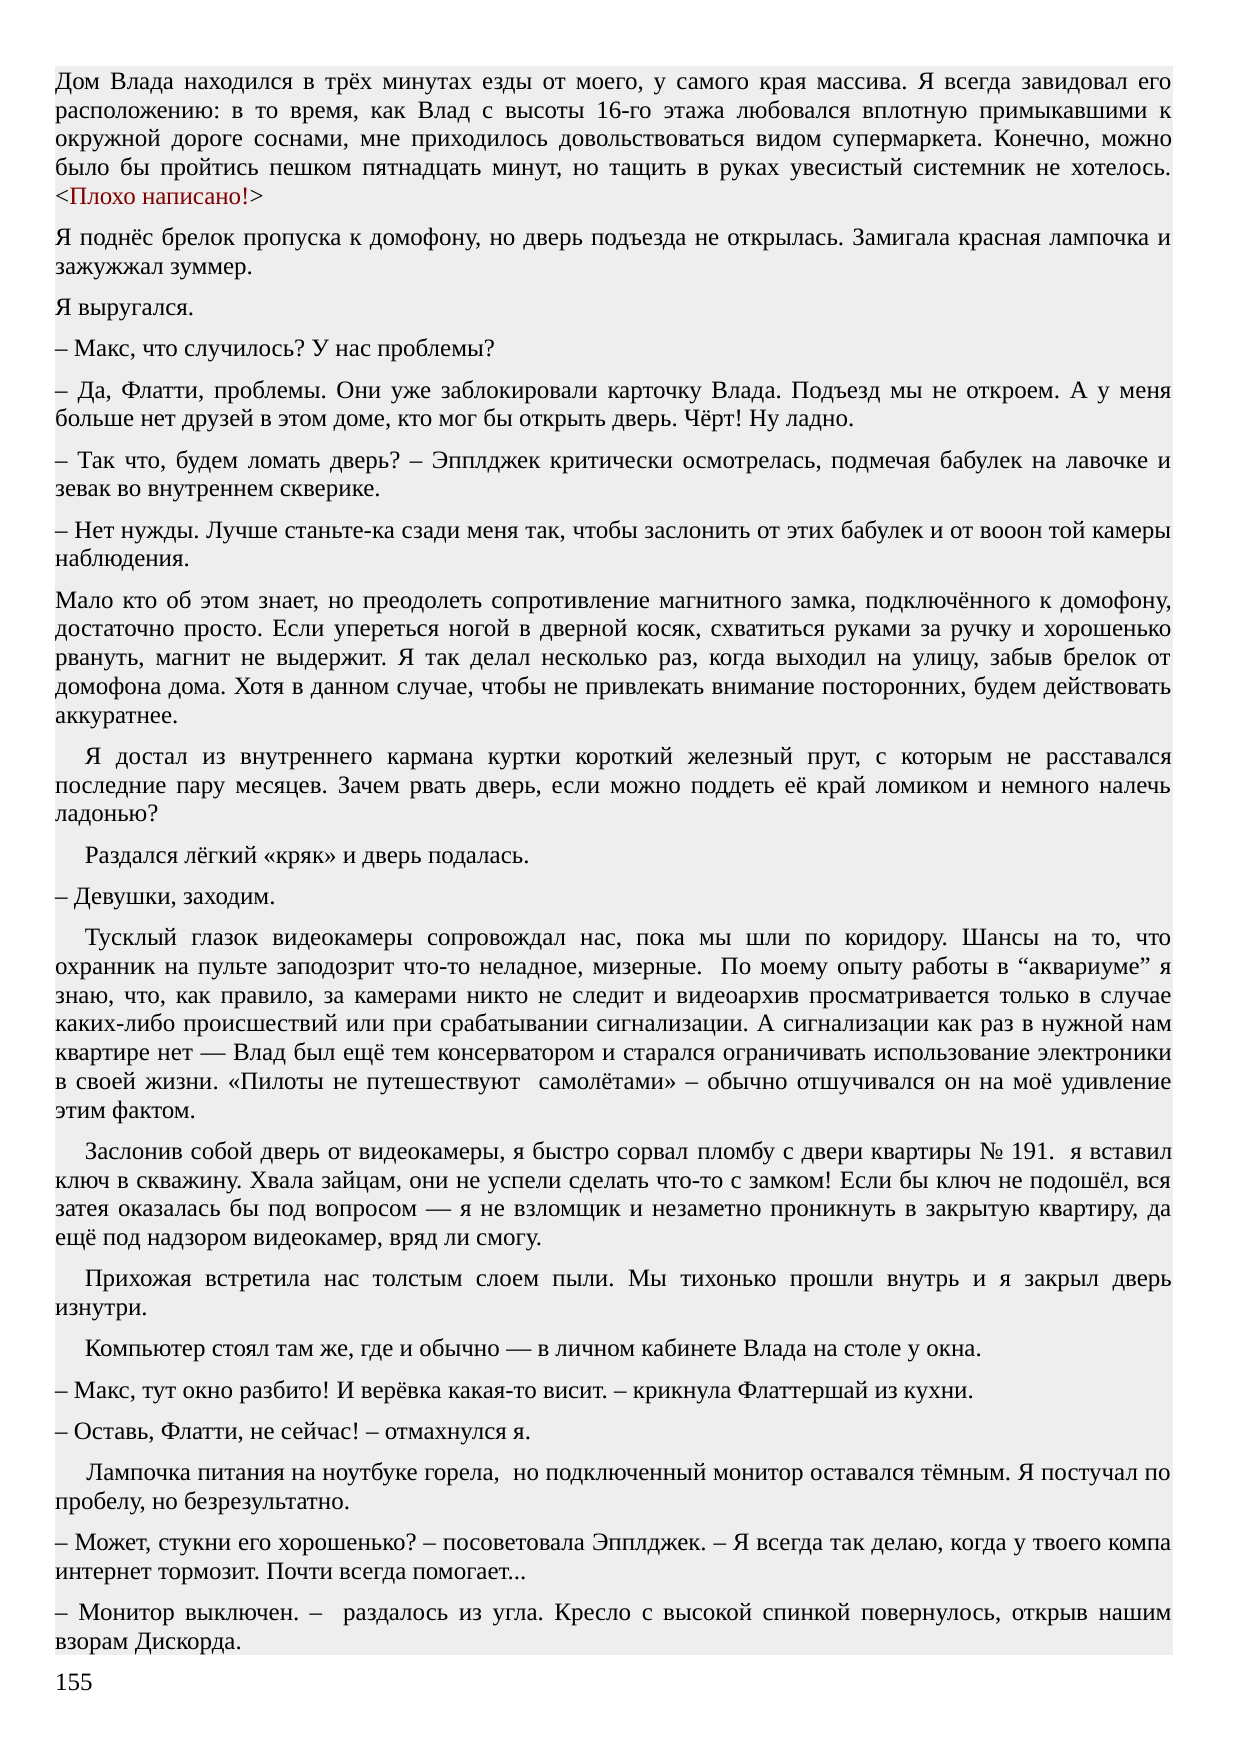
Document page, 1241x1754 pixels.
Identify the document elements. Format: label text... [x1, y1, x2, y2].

text Я выругался. [55, 292, 1173, 321]
text – Да, Флатти, проблемы. Они уже заблокировали карточку Влада. Подъезд мы не откроем. А у меня больше нет друзей в этом доме, кто мог бы открыть дверь. Чёрт! Ну ладно. [55, 375, 1173, 432]
text – Нет нужды. Лучше станьте-ка сзади меня так, чтобы заслонить от этих бабулек и от вооон той камеры наблюдения. [55, 515, 1173, 572]
text – Так что, будем ломать дверь? – Эпплджек критически осмотрелась, подмечая бабулек на лавочке и зевак во внутреннем скверике. [55, 445, 1173, 502]
text Компьютер стоял там же, где и обычно — в личном кабинете Влада на столе у окна. [55, 1333, 1173, 1362]
text Дом Влада находился в трёх минутах езды от моего, у самого края массива. Я всегда завидовал его расположению: в то время, как Влад с высоты 16-го этажа любовался вплотную примыкавшими к окружной дороге соснами, мне приходилось довольствоваться видом супермаркета. Конечно, можно было бы пройтись пешком пятнадцать минут, но тащить в руках увесистый системник не хотелось. <Плохо написано!> [55, 66, 1173, 210]
text Тусклый глазок видеокамеры сопровождал нас, пока мы шли по коридору. Шансы на то, что охранник на пульте заподозрит что-то неладное, мизерные. По моему опыту работы в “аквариуме” я знаю, что, как правило, за камерами никто не следит и видеоархив просматривается только в случае каких-либо происшествий или при срабатывании сигнализации. А сигнализации как раз в нужной нам квартире нет — Влад был ещё тем консерватором и старался ограничивать использование электроники в своей жизни. «Пилоты не путешествуют самолётами» – обычно отшучивался он на моё удивление этим фактом. [55, 922, 1173, 1123]
text Прихожая встретила нас толстым слоем пыли. Мы тихонько прошли внутрь и я закрыл дверь изнутри. [55, 1263, 1173, 1321]
text Раздался лёгкий «кряк» и дверь подалась. [55, 840, 1173, 868]
text – Оставь, Флатти, не сейчас! – отмахнулся я. [55, 1416, 1173, 1445]
text Я достал из внутреннего кармана куртки короткий железный прут, с которым не расставался последние пару месяцев. Зачем рвать дверь, если можно поддеть её край ломиком и немного налечь ладонью? [55, 741, 1173, 827]
text Заслонив собой дверь от видеокамеры, я быстро сорвал пломбу с двери квартиры № 191. я вставил ключ в скважину. Хвала зайцам, они не успели сделать что-то с замком! Если бы ключ не подошёл, вся затея оказалась бы под вопросом — я не взломщик и незаметно проникнуть в закрытую квартиру, да ещё под надзором видеокамер, вряд ли смогу. [55, 1136, 1173, 1251]
text – Девушки, заходим. [55, 881, 1173, 910]
text – Может, стукни его хорошенько? – посоветовала Эпплджек. – Я всегда так делаю, когда у твоего компа интернет тормозит. Почти всегда помогает... [55, 1527, 1173, 1585]
text Лампочка питания на ноутбуке горела, но подключенный монитор оставался тёмным. Я постучал по пробелу, но безрезультатно. [55, 1457, 1173, 1515]
text – Макс, тут окно разбито! И верёвка какая-то висит. – крикнула Флаттершай из кухни. [55, 1375, 1173, 1403]
text Я поднёс брелок пропуска к домофону, но дверь подъезда не открылась. Замигала красная лампочка и зажужжал зуммер. [55, 222, 1173, 280]
list Мало кто об этом знает, но преодолеть сопротивление магнитного замка, подключённого к домофону, достаточно просто. Если упереться ногой в дверной косяк, схватиться руками за ручку и хорошенько рвануть, магнит не выдержит. Я так делал несколько раз, когда выходил на улицу, забыв брелок от домофона дома. Хотя в данном случае, чтобы не привлекать внимание посторонних, будем действовать аккуратнее. [55, 585, 1173, 728]
text – Макс, что случилось? У нас проблемы? [55, 333, 1173, 362]
text – Монитор выключен. – раздалось из угла. Кресло с высокой спинкой повернулось, открыв нашим взорам Дискорда. [55, 1597, 1173, 1655]
